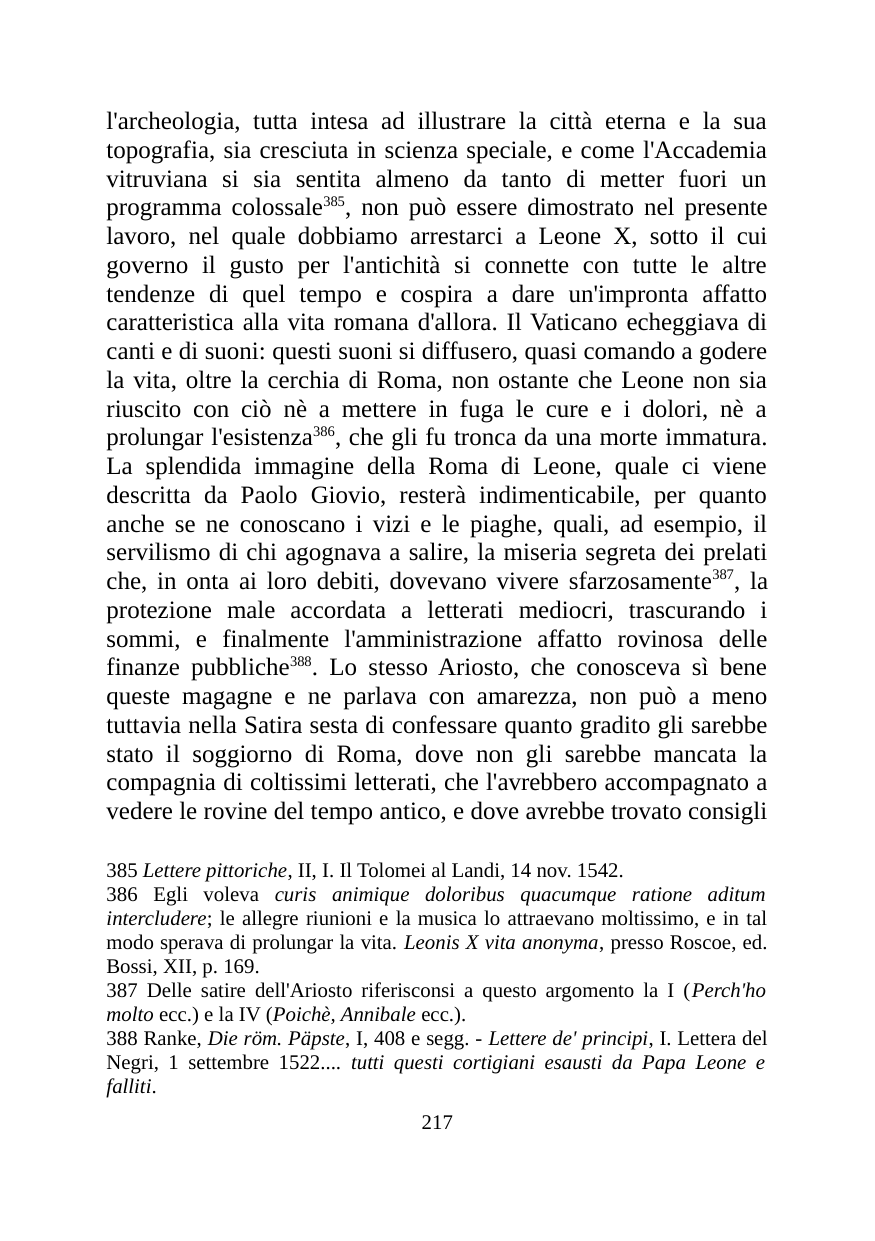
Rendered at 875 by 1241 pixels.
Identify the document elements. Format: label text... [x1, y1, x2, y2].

text Lettere pittoriche, II, I. Il Tolomei al Landi, 14 nov. 1542. [106, 857, 768, 882]
text Egli voleva curis animique doloribus quacumque ratione aditum intercludere; le allegre riunioni e la musica lo attraevano moltissimo, e in tal modo sperava di prolungar la vita. Leonis X vita anonyma, presso Roscoe, ed. Bossi, XII, p. 169. [106, 882, 768, 978]
text Delle satire dell'Ariosto riferisconsi a questo argomento la I (Perch'ho molto ecc.) e la IV (Poichè, Annibale ecc.). [106, 978, 768, 1026]
text l'archeologia, tutta intesa ad illustrare la città eterna e la sua topografia, sia cresciuta in scienza speciale, e come l'Accademia vitruviana si sia sentita almeno da tanto di metter fuori un programma colossale, non può essere dimostrato nel presente lavoro, nel quale dobbiamo arrestarci a Leone X, sotto il cui governo il gusto per l'antichità si connette con tutte le altre tendenze di quel tempo e cospira a dare un'impronta affatto caratteristica alla vita romana d'allora. Il Vaticano echeggiava di canti e di suoni: questi suoni si diffusero, quasi comando a godere la vita, oltre la cerchia di Roma, non ostante che Leone non sia riuscito con ciò nè a mettere in fuga le cure e i dolori, nè a prolungar l'esistenza, che gli fu tronca da una morte immatura. La splendida immagine della Roma di Leone, quale ci viene descritta da Paolo Giovio, resterà indimenticabile, per quanto anche se ne conoscano i vizi e le piaghe, quali, ad esempio, il servilismo di chi agognava a salire, la miseria segreta dei prelati che, in onta ai loro debiti, dovevano vivere sfarzosamente, la protezione male accordata a letterati mediocri, trascurando i sommi, e finalmente l'amministrazione affatto rovinosa delle finanze pubbliche. Lo stesso Ariosto, che conosceva sì bene queste magagne e ne parlava con amarezza, non può a meno tuttavia nella Satira sesta di confessare quanto gradito gli sarebbe stato il soggiorno di Roma, dove non gli sarebbe mancata la compagnia di coltissimi letterati, che l'avrebbero accompagnato a vedere le rovine del tempo antico, e dove avrebbe trovato consigli [106, 106, 768, 825]
text Ranke, Die röm. Päpste, I, 408 e segg. - Lettere de' principi, I. Lettera del Negri, 1 settembre 1522.... tutti questi cortigiani esausti da Papa Leone e falliti. [106, 1026, 768, 1098]
